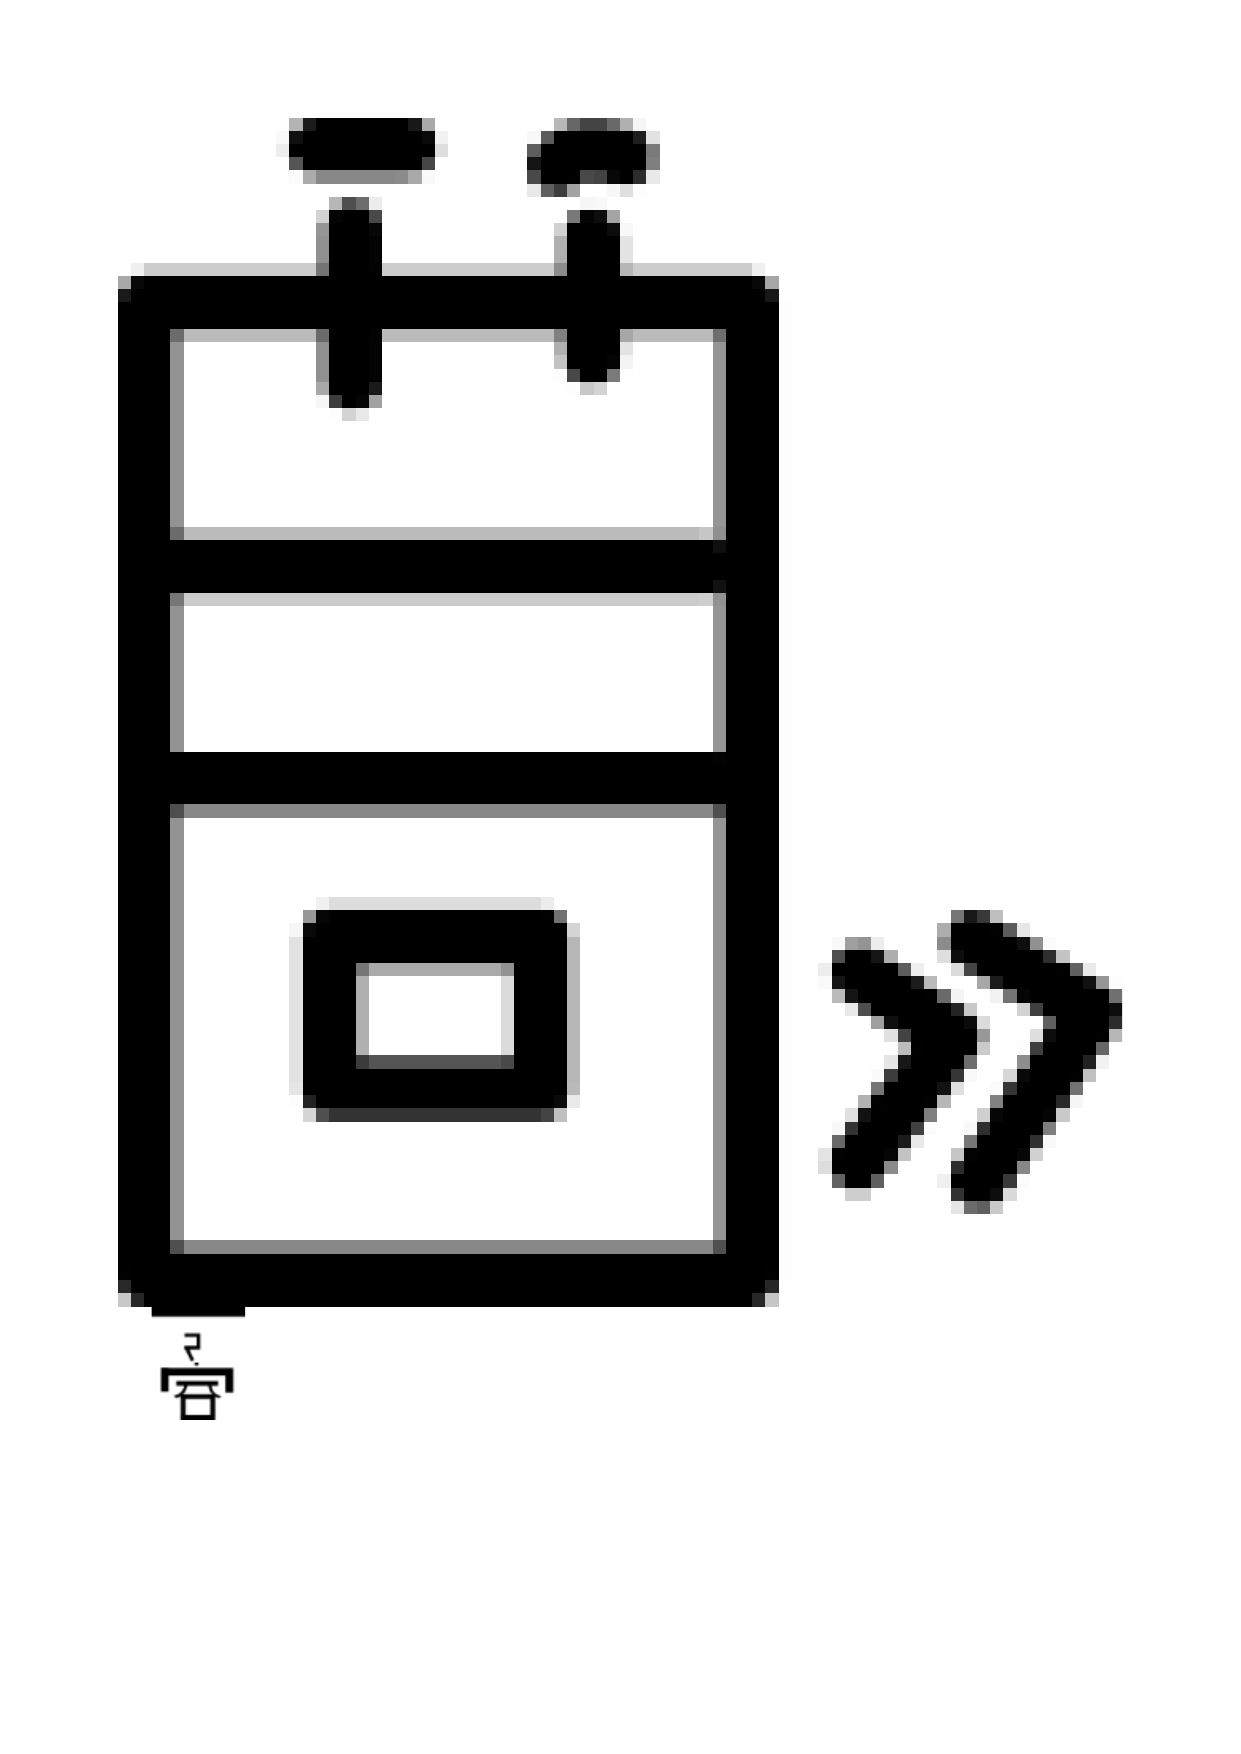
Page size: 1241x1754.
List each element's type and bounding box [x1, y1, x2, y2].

picture [118, 118, 1123, 1420]
